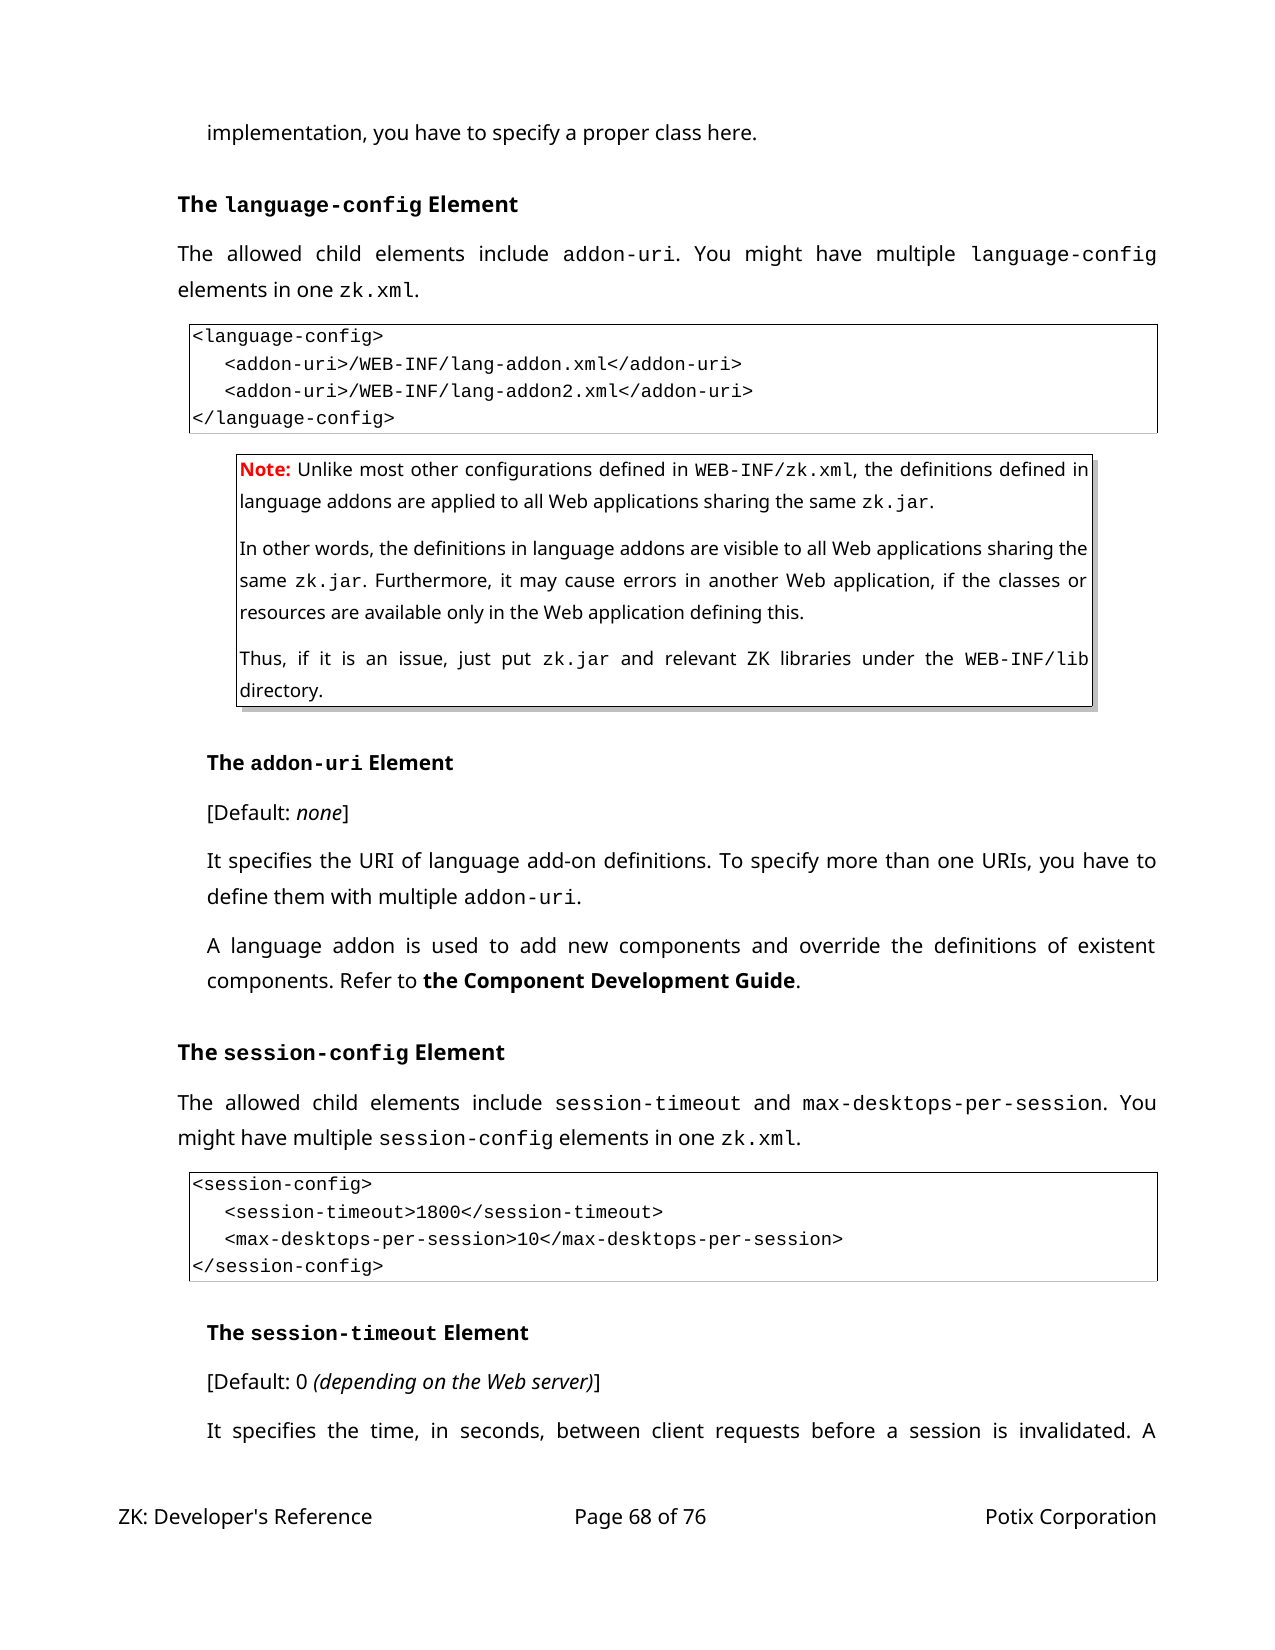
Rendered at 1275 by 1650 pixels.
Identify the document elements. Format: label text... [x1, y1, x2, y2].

subtitle The language-config Element [177, 189, 1157, 219]
text In other words, the definitions in language addons are visible to all Web applications sharing the same zk.jar. Furthermore, it may cause errors in another Web application, if the classes or resources are available only in the Web application defining this. [237, 532, 1092, 625]
text [Default: none] [207, 798, 1157, 826]
subtitle The addon-uri Element [207, 748, 1157, 777]
text <session-config> [190, 1173, 1157, 1197]
text Note: Unlike most other configurations defined in WEB-INF/zk.xml, the definitions defined in language addons are applied to all Web applications sharing the same zk.jar. [237, 455, 1092, 514]
text Thus, if it is an issue, just put zk.jar and relevant ZK libraries under the WEB-INF/lib directory. [237, 642, 1092, 706]
text A language addon is used to add new components and override the definitions of existent components. Refer to the Component Development Guide. [207, 931, 1157, 994]
text <language-config> [190, 325, 1157, 348]
text It specifies the time, in seconds, between client requests before a session is invalidated. A [207, 1416, 1157, 1444]
text The allowed child elements include session-timeout and max-desktops-per-session. You might have multiple session-config elements in one zk.xml. [177, 1088, 1157, 1152]
text </session-config> [190, 1254, 1157, 1281]
text <addon-uri>/WEB-INF/lang-addon.xml</addon-uri> [190, 351, 1157, 376]
text implementation, you have to specify a proper class here. [207, 118, 1157, 146]
text <max-desktops-per-session>10</max-desktops-per-session> [190, 1227, 1157, 1251]
text [Default: 0 (depending on the Web server)] [207, 1367, 1157, 1395]
text <session-timeout>1800</session-timeout> [190, 1199, 1157, 1224]
text It specifies the URI of language add-on definitions. To specify more than one URIs, you have to define them with multiple addon-uri. [207, 847, 1157, 910]
text <addon-uri>/WEB-INF/lang-addon2.xml</addon-uri> [190, 379, 1157, 403]
subtitle The session-config Element [177, 1037, 1157, 1067]
subtitle The session-timeout Element [207, 1318, 1157, 1346]
text The allowed child elements include addon-uri. You might have multiple language-config elements in one zk.xml. [177, 239, 1157, 304]
text </language-config> [190, 406, 1157, 433]
